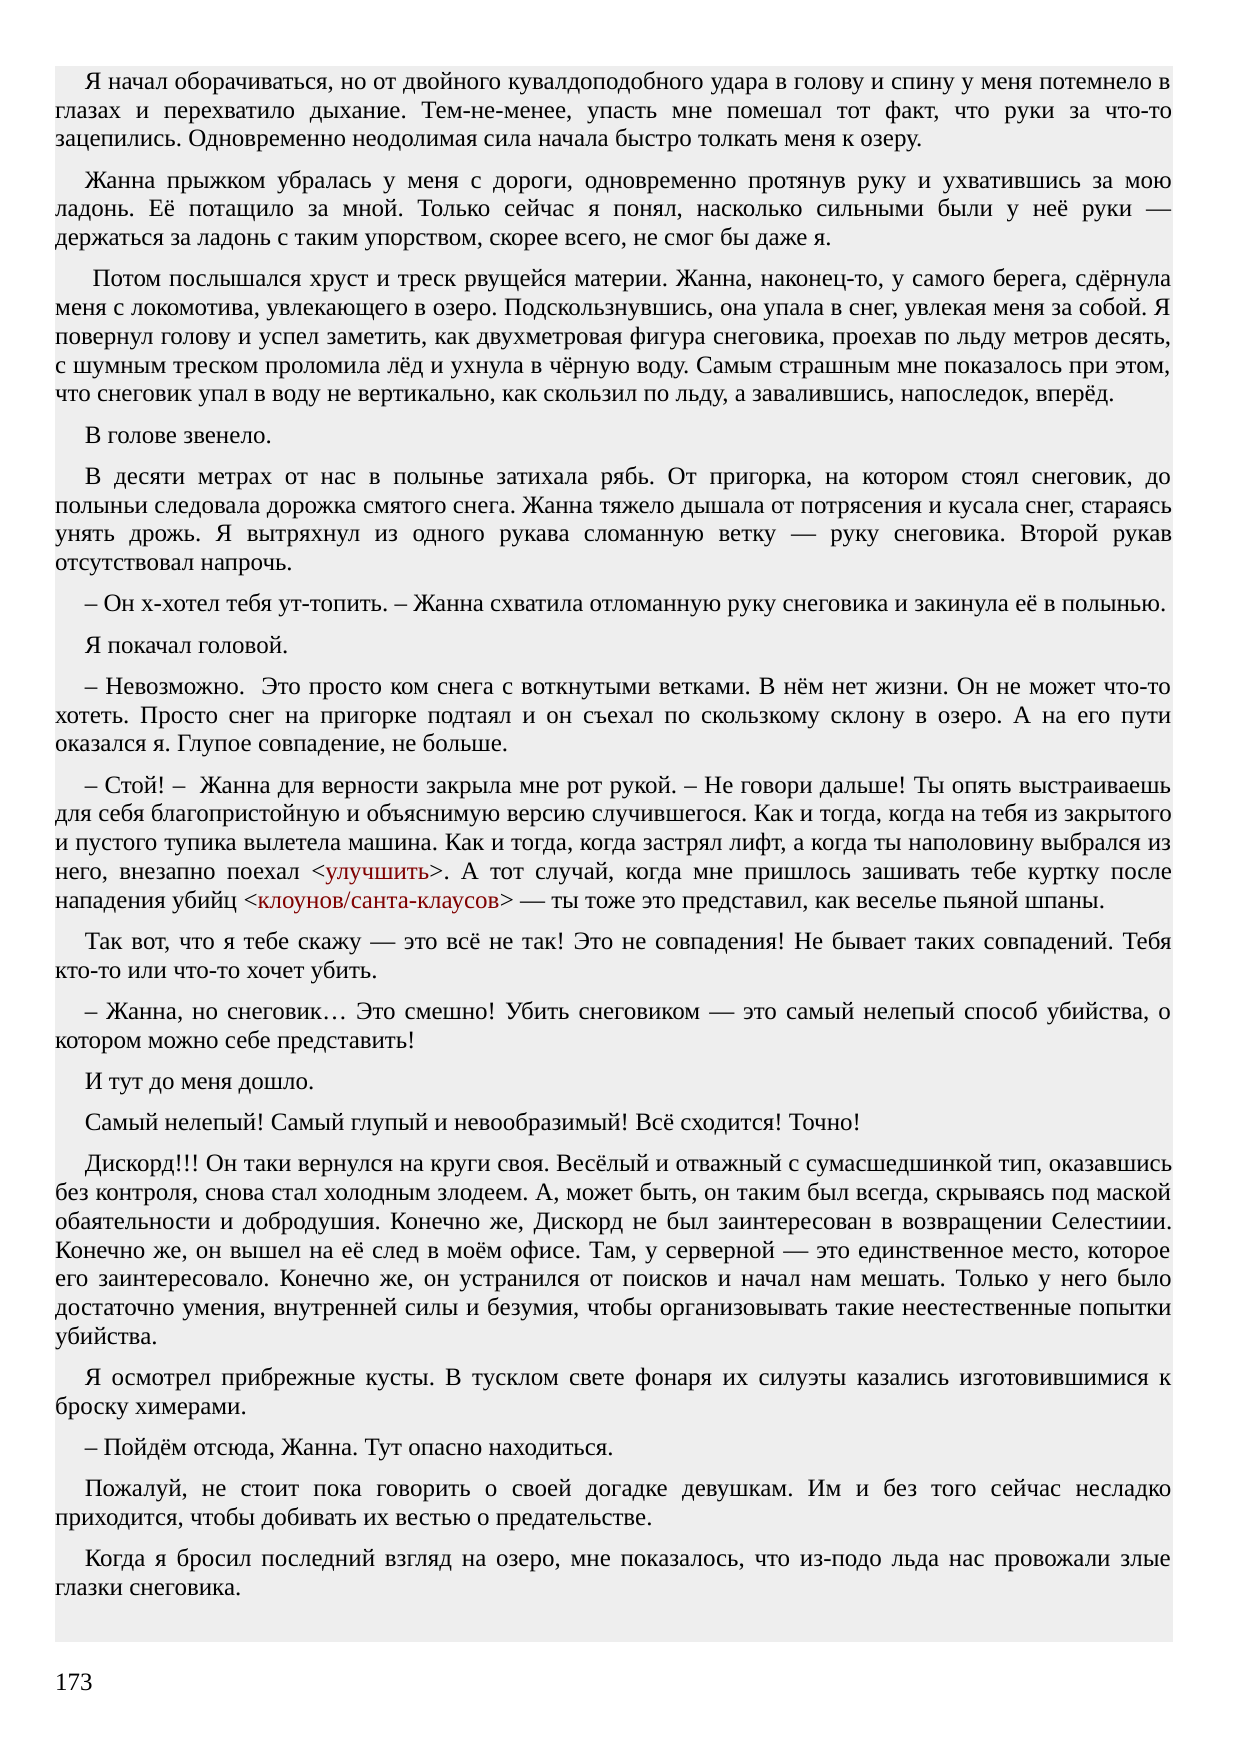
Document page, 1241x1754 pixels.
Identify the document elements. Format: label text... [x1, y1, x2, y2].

text – Пойдём отсюда, Жанна. Тут опасно находиться. [55, 1432, 1173, 1461]
text Потом послышался хруст и треск рвущейся материи. Жанна, наконец-то, у самого берега, сдёрнула меня с локомотива, увлекающего в озеро. Подскользнувшись, она упала в снег, увлекая меня за собой. Я повернул голову и успел заметить, как двухметровая фигура снеговика, проехав по льду метров десять, с шумным треском проломила лёд и ухнула в чёрную воду. Самым страшным мне показалось при этом, что снеговик упал в воду не вертикально, как скользил по льду, а завалившись, напоследок, вперёд. [55, 263, 1173, 407]
text И тут до меня дошло. [55, 1066, 1173, 1095]
text Дискорд!!! Он таки вернулся на круги своя. Весёлый и отважный с сумасшедшинкой тип, оказавшись без контроля, снова стал холодным злодеем. А, может быть, он таким был всегда, скрываясь под маской обаятельности и добродушия. Конечно же, Дискорд не был заинтересован в возвращении Селестиии. Конечно же, он вышел на её след в моём офисе. Там, у серверной — это единственное место, которое его заинтересовало. Конечно же, он устранился от поисков и начал нам мешать. Только у него было достаточно умения, внутренней силы и безумия, чтобы организовывать такие неестественные попытки убийства. [55, 1148, 1173, 1350]
text Я осмотрел прибрежные кусты. В тусклом свете фонаря их силуэты казались изготовившимися к броску химерами. [55, 1362, 1173, 1420]
text Когда я бросил последний взгляд на озеро, мне показалось, что из-подо льда нас провожали злые глазки снеговика. [55, 1543, 1173, 1601]
text – Стой! – Жанна для верности закрыла мне рот рукой. – Не говори дальше! Ты опять выстраиваешь для себя благопристойную и объяснимую версию случившегося. Как и тогда, когда на тебя из закрытого и пустого тупика вылетела машина. Как и тогда, когда застрял лифт, а когда ты наполовину выбрался из него, внезапно поехал <улучшить>. А тот случай, когда мне пришлось зашивать тебе куртку после нападения убийц <клоунов/санта-клаусов> — ты тоже это представил, как веселье пьяной шпаны. [55, 770, 1173, 913]
text – Жанна, но снеговик… Это смешно! Убить снеговиком — это самый нелепый способ убийства, о котором можно себе представить! [55, 996, 1173, 1053]
text В голове звенело. [55, 420, 1173, 448]
text Пожалуй, не стоит пока говорить о своей догадке девушкам. Им и без того сейчас несладко приходится, чтобы добивать их вестью о предательстве. [55, 1473, 1173, 1531]
text Жанна прыжком убралась у меня с дороги, одновременно протянув руку и ухватившись за мою ладонь. Её потащило за мной. Только сейчас я понял, насколько сильными были у неё руки — держаться за ладонь с таким упорством, скорее всего, не смог бы даже я. [55, 165, 1173, 251]
text – Он х-хотел тебя ут-топить. – Жанна схватила отломанную руку снеговика и закинула её в полынью. [55, 588, 1173, 617]
text Так вот, что я тебе скажу — это всё не так! Это не совпадения! Не бывает таких совпадений. Тебя кто-то или что-то хочет убить. [55, 926, 1173, 983]
text В десяти метрах от нас в полынье затихала рябь. От пригорка, на котором стоял снеговик, до полыньи следовала дорожка смятого снега. Жанна тяжело дышала от потрясения и кусала снег, стараясь унять дрожь. Я вытряхнул из одного рукава сломанную ветку — руку снеговика. Второй рукав отсутствовал напрочь. [55, 461, 1173, 576]
text Я начал оборачиваться, но от двойного кувалдоподобного удара в голову и спину у меня потемнело в глазах и перехватило дыхание. Тем-не-менее, упасть мне помешал тот факт, что руки за что-то зацепились. Одновременно неодолимая сила начала быстро толкать меня к озеру. [55, 66, 1173, 152]
text Самый нелепый! Самый глупый и невообразимый! Всё сходится! Точно! [55, 1107, 1173, 1136]
text Я покачал головой. [55, 630, 1173, 658]
text – Невозможно. Это просто ком снега с воткнутыми ветками. В нём нет жизни. Он не может что-то хотеть. Просто снег на пригорке подтаял и он съехал по скользкому склону в озеро. А на его пути оказался я. Глупое совпадение, не больше. [55, 671, 1173, 757]
